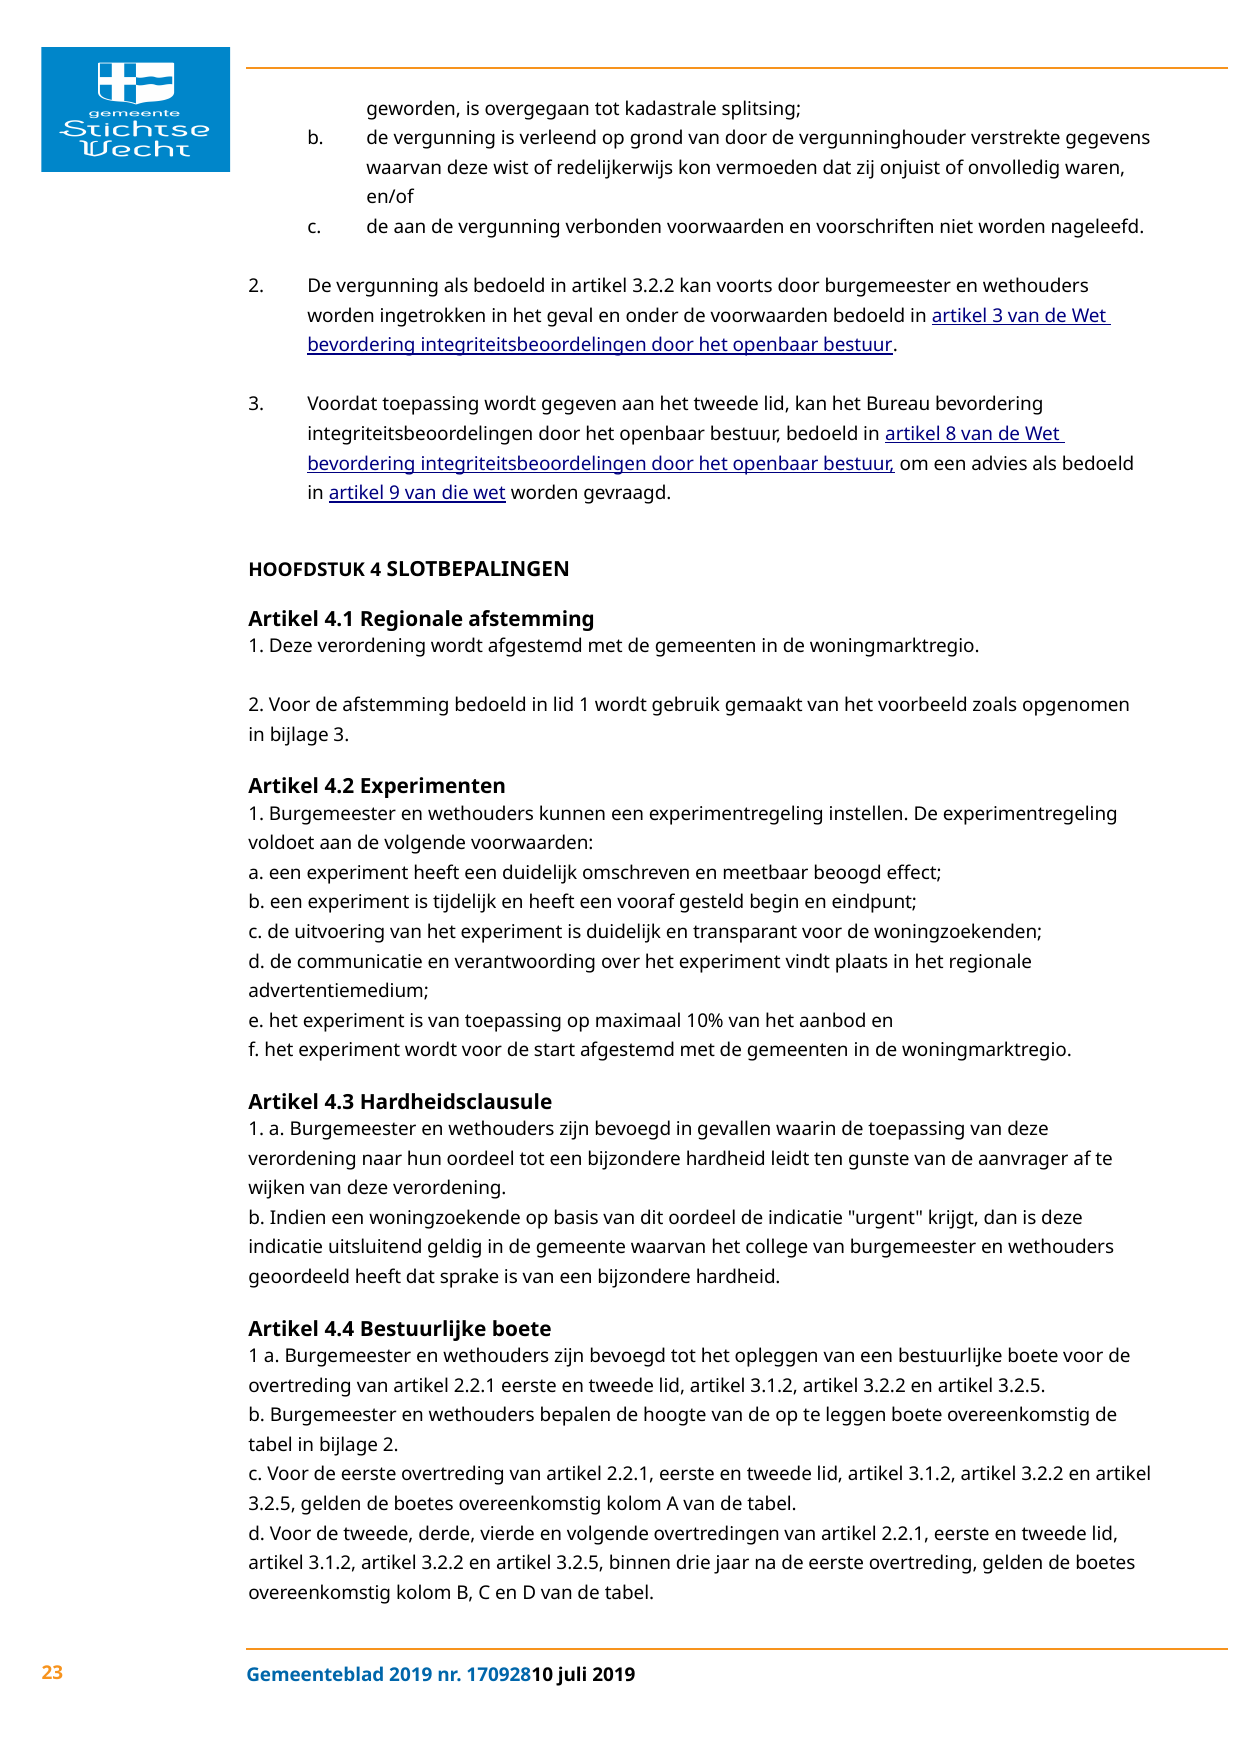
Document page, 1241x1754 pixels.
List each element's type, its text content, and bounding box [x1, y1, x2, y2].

text Artikel 4.3 Hardheidsclausule [248, 1087, 1152, 1115]
text HOOFDSTUK 4 SLOTBEPALINGEN [248, 554, 1152, 583]
picture [137, 63, 174, 103]
text 1 a. Burgemeester en wethouders zijn bevoegd tot het opleggen van een bestuurlijke boete voor de overtreding van artikel 2.2.1 eerste en tweede lid, artikel 3.1.2, artikel 3.2.2 en artikel 3.2.5. [248, 1342, 1152, 1397]
list de vergunning is verleend op grond van door de vergunninghouder verstrekte gegevens waarvan deze wist of redelijkerwijs kon vermoeden dat zij onjuist of onvolledig waren, en/of [307, 124, 1152, 209]
picture [99, 63, 135, 101]
text 1. Deze verordening wordt afgestemd met de gemeenten in de woningmarktregio. [248, 632, 1152, 658]
text 1. Burgemeester en wethouders kunnen een experimentregeling instellen. De experimentregeling voldoet aan de volgende voorwaarden: [248, 800, 1152, 855]
text 1. a. Burgemeester en wethouders zijn bevoegd in gevallen waarin de toepassing van deze verordening naar hun oordeel tot een bijzondere hardheid leidt ten gunste van de aanvrager af te wijken van deze verordening. [248, 1115, 1152, 1200]
text Artikel 4.2 Experimenten [248, 771, 1152, 800]
text a. een experiment heeft een duidelijk omschreven en meetbaar beoogd effect; [248, 859, 1152, 885]
list de aan de vergunning verbonden voorwaarden en voorschriften niet worden nageleefd. [307, 213, 1152, 239]
text e. het experiment is van toepassing op maximaal 10% van het aanbod en [248, 1007, 1152, 1033]
text c. Voor de eerste overtreding van artikel 2.2.1, eerste en tweede lid, artikel 3.1.2, artikel 3.2.2 en artikel 3.2.5, gelden de boetes overeenkomstig kolom A van de tabel. [248, 1461, 1152, 1516]
text d. de communicatie en verantwoording over het experiment vindt plaats in het regionale advertentiemedium; [248, 948, 1152, 1003]
text 2. Voor de afstemming bedoeld in lid 1 wordt gebruik gemaakt van het voorbeeld zoals opgenomen in bijlage 3. [248, 691, 1152, 747]
text Artikel 4.1 Regionale afstemming [248, 604, 1152, 632]
text b. Burgemeester en wethouders bepalen de hoogte van de op te leggen boete overeenkomstig de tabel in bijlage 2. [248, 1401, 1152, 1457]
list De vergunning als bedoeld in artikel 3.2.2 kan voorts door burgemeester en wethouders worden ingetrokken in het geval en onder de voorwaarden bedoeld in artikel 3 van de Wet bevordering integriteitsbeoordelingen door het openbaar bestuur. [248, 272, 1152, 357]
text c. de uitvoering van het experiment is duidelijk en transparant voor de woningzoekenden; [248, 918, 1152, 944]
list Voordat toepassing wordt gegeven aan het tweede lid, kan het Bureau bevordering integriteitsbeoordelingen door het openbaar bestuur, bedoeld in artikel 8 van de Wet bevordering integriteitsbeoordelingen door het openbaar bestuur, om een advies als bedoeld in artikel 9 van die wet worden gevraagd. [248, 391, 1152, 505]
text b. Indien een woningzoekende op basis van dit oordeel de indicatie "urgent" krijgt, dan is deze indicatie uitsluitend geldig in de gemeente waarvan het college van burgemeester en wethouders geoordeeld heeft dat sprake is van een bijzondere hardheid. [248, 1204, 1152, 1289]
text Artikel 4.4 Bestuurlijke boete [248, 1314, 1152, 1342]
list geworden, is overgegaan tot kadastrale splitsing; [307, 95, 1152, 121]
text b. een experiment is tijdelijk en heeft een vooraf gesteld begin en eindpunt; [248, 889, 1152, 914]
text f. het experiment wordt voor de start afgestemd met de gemeenten in de woningmarktregio. [248, 1037, 1152, 1062]
text d. Voor de tweede, derde, vierde en volgende overtredingen van artikel 2.2.1, eerste en tweede lid, artikel 3.1.2, artikel 3.2.2 en artikel 3.2.5, binnen drie jaar na de eerste overtreding, gelden de boetes overeenkomstig kolom B, C en D van de tabel. [248, 1520, 1152, 1604]
